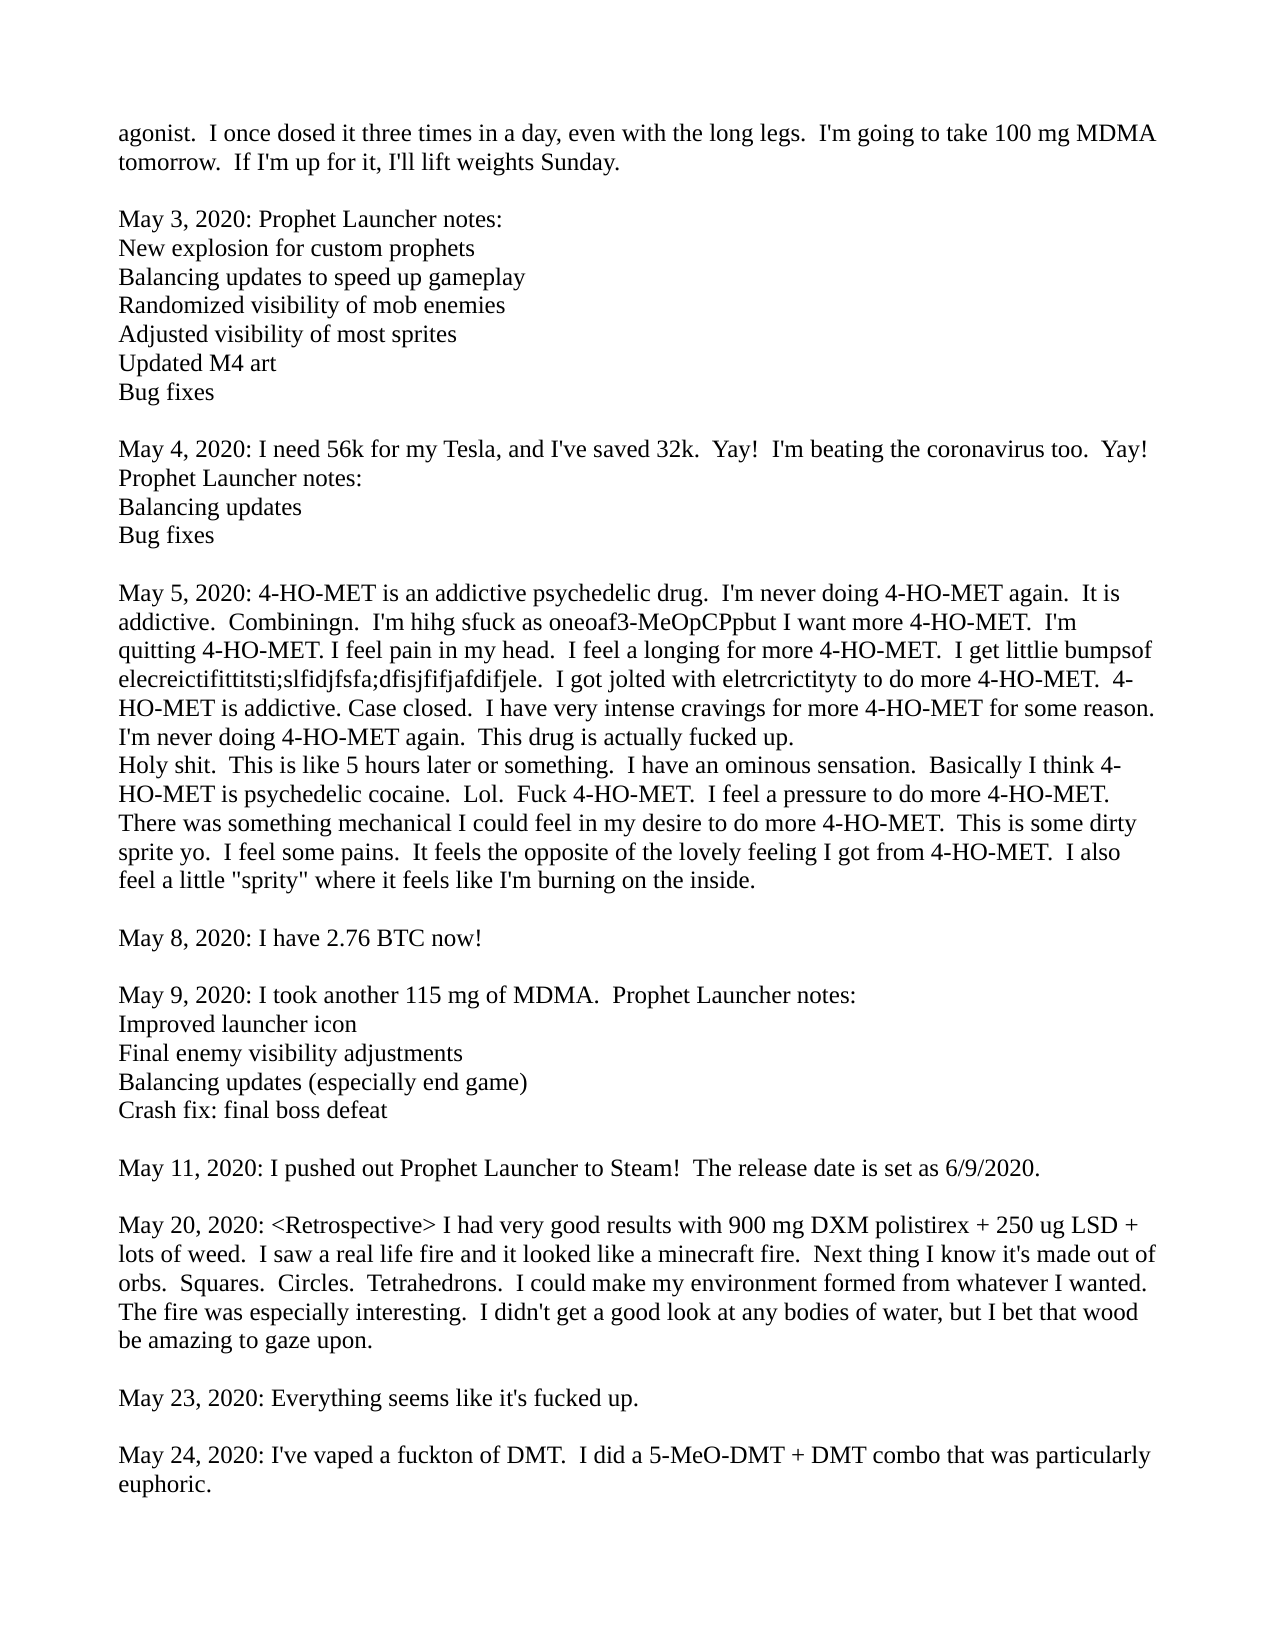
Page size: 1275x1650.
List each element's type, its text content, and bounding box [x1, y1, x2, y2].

text Bug fixes [118, 377, 1157, 406]
text agonist. I once dosed it three times in a day, even with the long legs. I'm going to take 100 mg MDMA tomorrow. If I'm up for it, I'll lift weights Sunday. [118, 118, 1157, 176]
text May 24, 2020: I've vaped a fuckton of DMT. I did a 5-MeO-DMT + DMT combo that was particularly euphoric. [118, 1441, 1157, 1498]
text Balancing updates (especially end game) [118, 1067, 1157, 1096]
text May 23, 2020: Everything seems like it's fucked up. [118, 1383, 1157, 1412]
text Bug fixes [118, 521, 1157, 549]
text New explosion for custom prophets [118, 233, 1157, 262]
text May 20, 2020: <Retrospective> I had very good results with 900 mg DXM polistirex + 250 ug LSD + lots of weed. I saw a real life fire and it looked like a minecraft fire. Next thing I know it's made out of orbs. Squares. Circles. Tetrahedrons. I could make my environment formed from whatever I wanted. The fire was especially interesting. I didn't get a good look at any bodies of water, but I bet that wood be amazing to gaze upon. [118, 1211, 1157, 1354]
text May 5, 2020: 4-HO-MET is an addictive psychedelic drug. I'm never doing 4-HO-MET again. It is addictive. Combiningn. I'm hihg sfuck as oneoaf3-MeOpCPpbut I want more 4-HO-MET. I'm quitting 4-HO-MET. I feel pain in my head. I feel a longing for more 4-HO-MET. I get littlie bumpsof elecreictifittitsti;slfidjfsfa;dfisjfifjafdifjele. I got jolted with eletrcrictityty to do more 4-HO-MET. 4-HO-MET is addictive. Case closed. I have very intense cravings for more 4-HO-MET for some reason. I'm never doing 4-HO-MET again. This drug is actually fucked up. [118, 578, 1157, 751]
text Holy shit. This is like 5 hours later or something. I have an ominous sensation. Basically I think 4-HO-MET is psychedelic cocaine. Lol. Fuck 4-HO-MET. I feel a pressure to do more 4-HO-MET. There was something mechanical I could feel in my desire to do more 4-HO-MET. This is some dirty sprite yo. I feel some pains. It feels the opposite of the lovely feeling I got from 4-HO-MET. I also feel a little "sprity" where it feels like I'm burning on the inside. [118, 751, 1157, 894]
text Crash fix: final boss defeat [118, 1096, 1157, 1124]
text May 4, 2020: I need 56k for my Tesla, and I've saved 32k. Yay! I'm beating the coronavirus too. Yay! Prophet Launcher notes: [118, 434, 1157, 492]
text Final enemy visibility adjustments [118, 1038, 1157, 1067]
text May 11, 2020: I pushed out Prophet Launcher to Steam! The release date is set as 6/9/2020. [118, 1153, 1157, 1182]
text May 8, 2020: I have 2.76 BTC now! [118, 923, 1157, 952]
text Balancing updates to speed up gameplay [118, 262, 1157, 291]
text May 9, 2020: I took another 115 mg of MDMA. Prophet Launcher notes: [118, 981, 1157, 1009]
text Improved launcher icon [118, 1009, 1157, 1038]
text Updated M4 art [118, 348, 1157, 377]
text May 3, 2020: Prophet Launcher notes: [118, 204, 1157, 233]
text Balancing updates [118, 492, 1157, 521]
text Randomized visibility of mob enemies [118, 291, 1157, 319]
text Adjusted visibility of most sprites [118, 319, 1157, 348]
